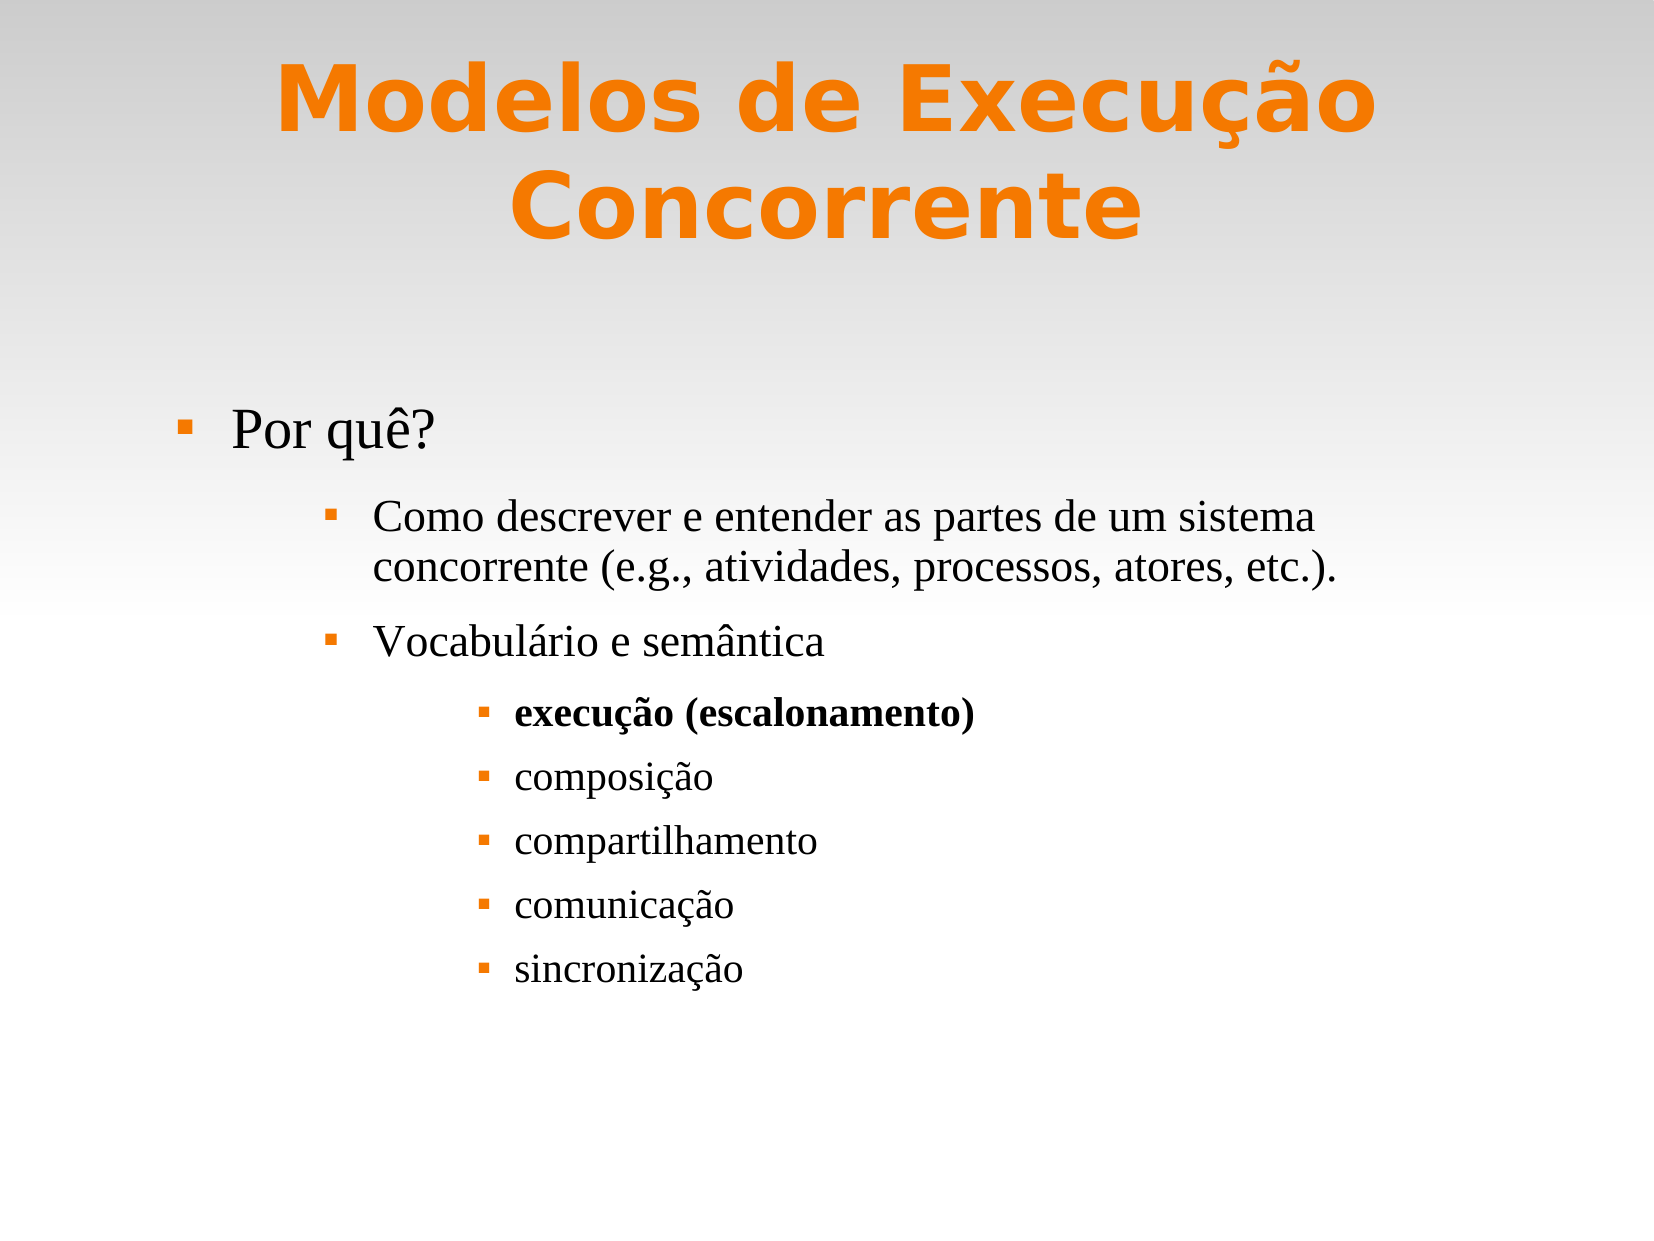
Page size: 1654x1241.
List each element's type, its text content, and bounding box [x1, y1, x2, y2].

title Modelos de Execução Concorrente [82, 45, 1571, 261]
list Por quê? Como descrever e entender as partes de um sistema concorrente (e.g., atividades, processos, atores, etc.). Vocabulário e semântica execução (escalonamento) composição compartilhamento comunicação sincronização [89, 302, 1463, 1121]
